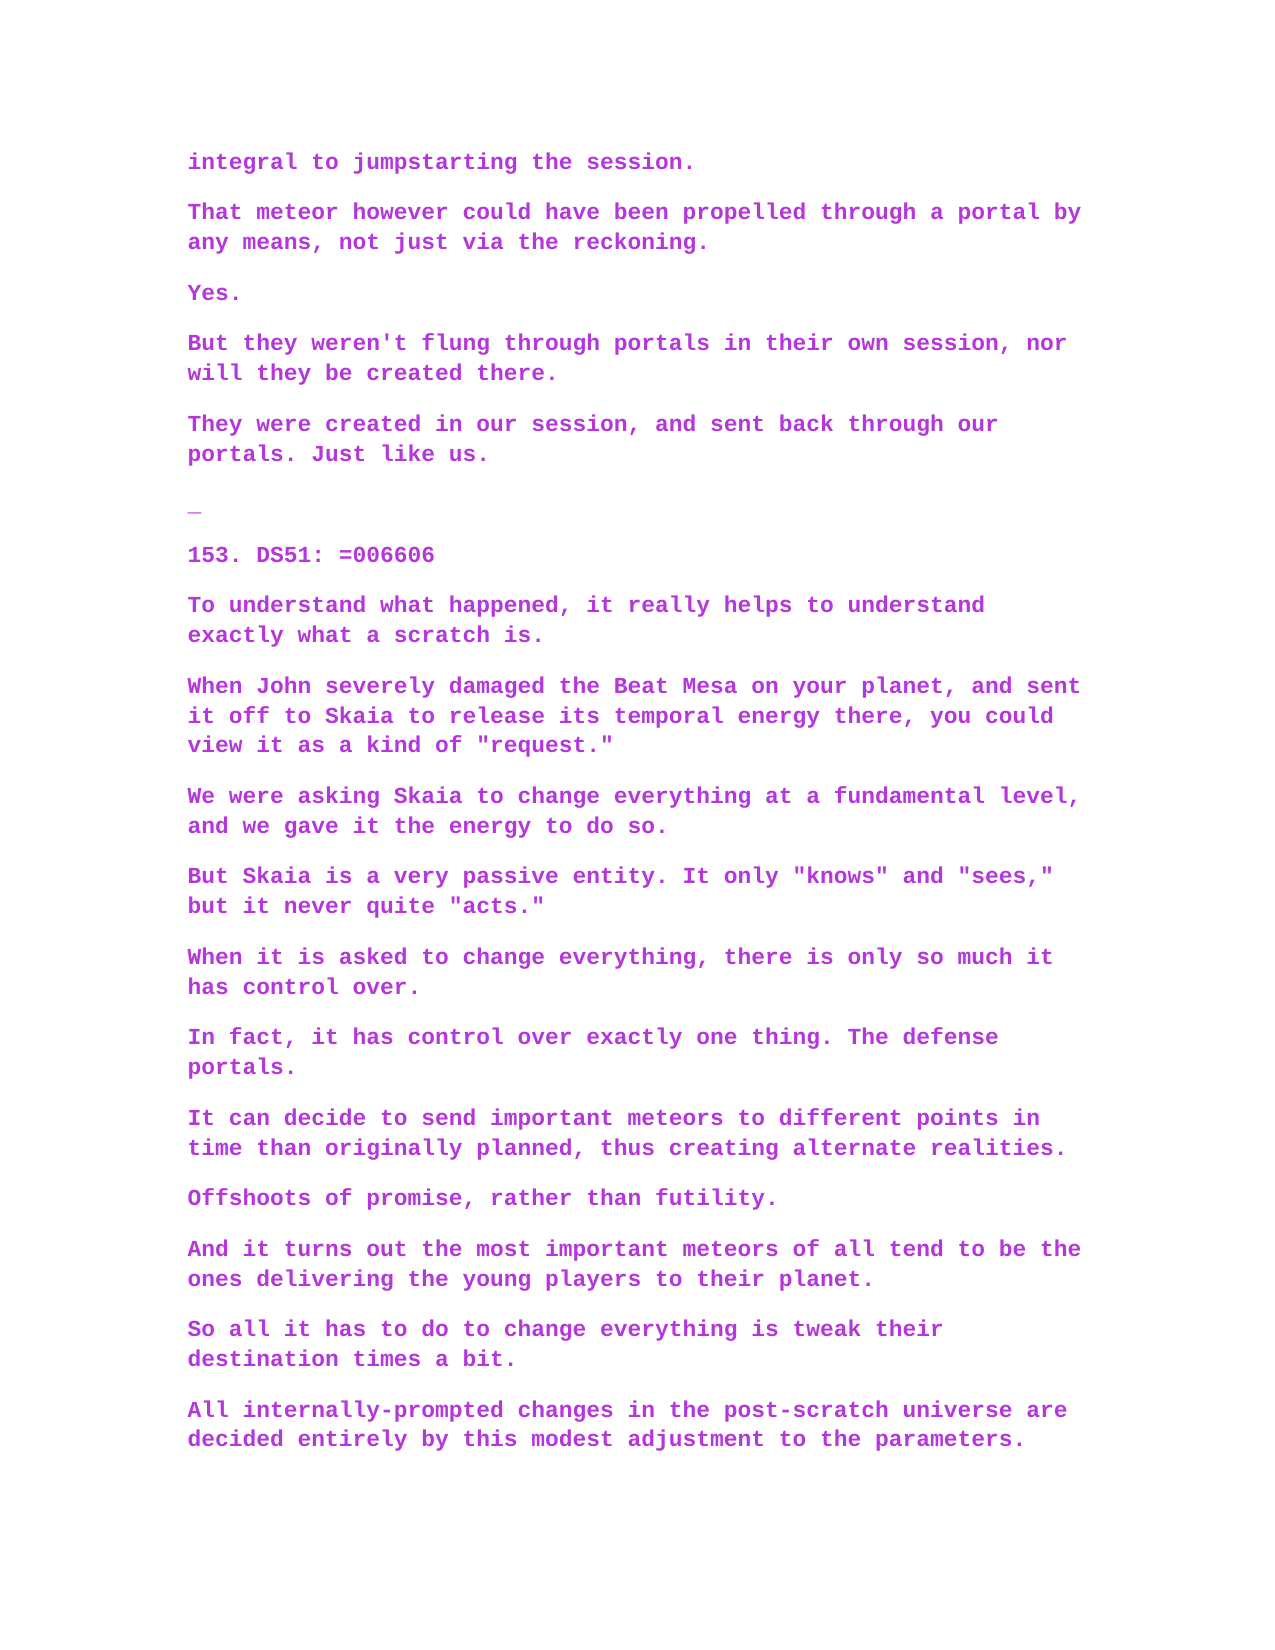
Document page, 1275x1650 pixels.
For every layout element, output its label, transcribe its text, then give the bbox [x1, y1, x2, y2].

text That meteor however could have been propelled through a portal by any means, not just via the reckoning. [187, 201, 1087, 256]
text But Skaia is a very passive entity. It only "knows" and "sees," but it never quite "acts." [187, 865, 1087, 921]
text But they weren't flung through portals in their own session, nor will they be created there. [187, 332, 1087, 387]
text In fact, it has control over exactly one thing. The defense portals. [187, 1026, 1087, 1081]
text All internally-prompted changes in the post-scratch universe are decided entirely by this modest adjustment to the parameters. [187, 1398, 1087, 1454]
text When it is asked to change everything, there is only so much it has control over. [187, 945, 1087, 1001]
text So all it has to do to change everything is tweak their destination times a bit. [187, 1317, 1087, 1373]
text _ [187, 492, 1087, 518]
text They were created in our session, and sent back through our portals. Just like us. [187, 412, 1087, 468]
text When John severely damaged the Beat Mesa on your planet, and sent it off to Skaia to release its temporal energy there, you could view it as a kind of "request." [187, 674, 1087, 760]
text To understand what happened, it really helps to understand exactly what a scratch is. [187, 594, 1087, 649]
text 153. DS51: =006606 [187, 543, 1087, 569]
text We were asking Skaia to change everything at a fundamental level, and we gave it the energy to do so. [187, 784, 1087, 840]
text Offshoots of promise, rather than futility. [187, 1186, 1087, 1212]
text And it turns out the most important meteors of all tend to be the ones delivering the young players to their planet. [187, 1237, 1087, 1293]
text It can decide to send important meteors to different points in time than originally planned, thus creating alternate realities. [187, 1106, 1087, 1162]
text integral to jumpstarting the session. [187, 150, 1087, 176]
text Yes. [187, 281, 1087, 307]
